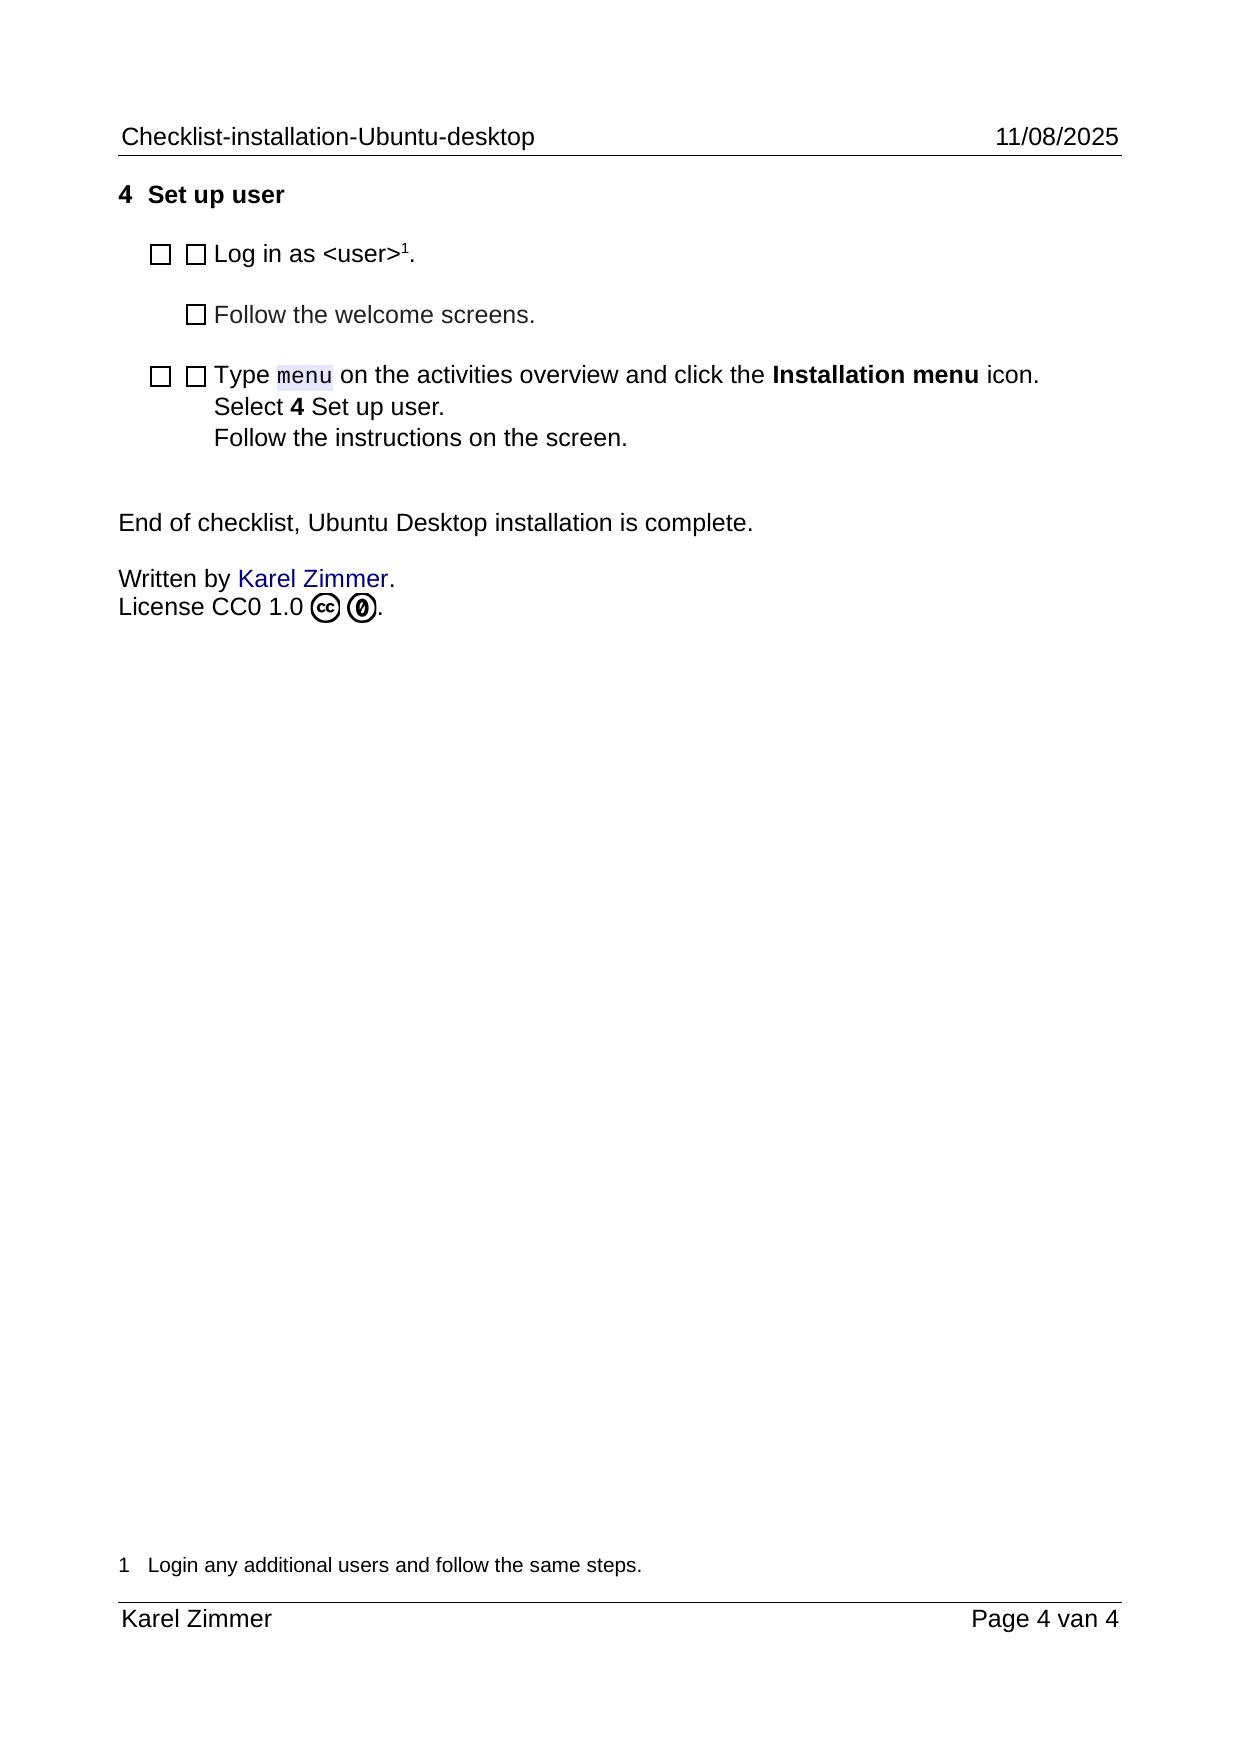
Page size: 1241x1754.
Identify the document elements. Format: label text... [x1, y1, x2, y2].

table_header [142, 239, 177, 269]
table_cell Type menu on the activities overview and click the Installation menu icon. [213, 360, 1122, 392]
table_cell [118, 330, 142, 360]
text . [377, 593, 1122, 622]
table_cell [118, 423, 142, 453]
table_cell [213, 269, 1122, 300]
table_cell [142, 269, 177, 300]
text Written by Karel Zimmer. [118, 565, 1122, 593]
table_cell Follow the welcome screens. [213, 300, 1122, 330]
table_cell [118, 360, 142, 392]
table_cell [177, 360, 213, 392]
table_header Log in as <user>. [213, 239, 1122, 269]
table_cell [118, 300, 142, 330]
table_cell Follow the instructions on the screen. [213, 423, 1122, 453]
list Set up user [118, 177, 1122, 211]
picture [347, 593, 377, 623]
text End of checklist, Ubuntu Desktop installation is complete. [118, 509, 1122, 537]
table_cell [142, 330, 177, 360]
table_cell [177, 392, 213, 422]
table_header [177, 239, 213, 269]
table_cell Select 4 Set up user. [213, 392, 1122, 422]
table_cell [177, 423, 213, 453]
table_cell [142, 300, 177, 330]
table_header [118, 239, 142, 269]
table_cell [118, 392, 142, 422]
text License CC0 1.0 [118, 593, 310, 622]
table_cell [142, 392, 177, 422]
table_cell [177, 300, 213, 330]
table_cell [142, 423, 177, 453]
table_cell [177, 330, 213, 360]
table_cell [142, 360, 177, 392]
table_cell [118, 269, 142, 300]
picture [310, 593, 340, 623]
table_cell [177, 269, 213, 300]
table_cell [213, 330, 1122, 360]
